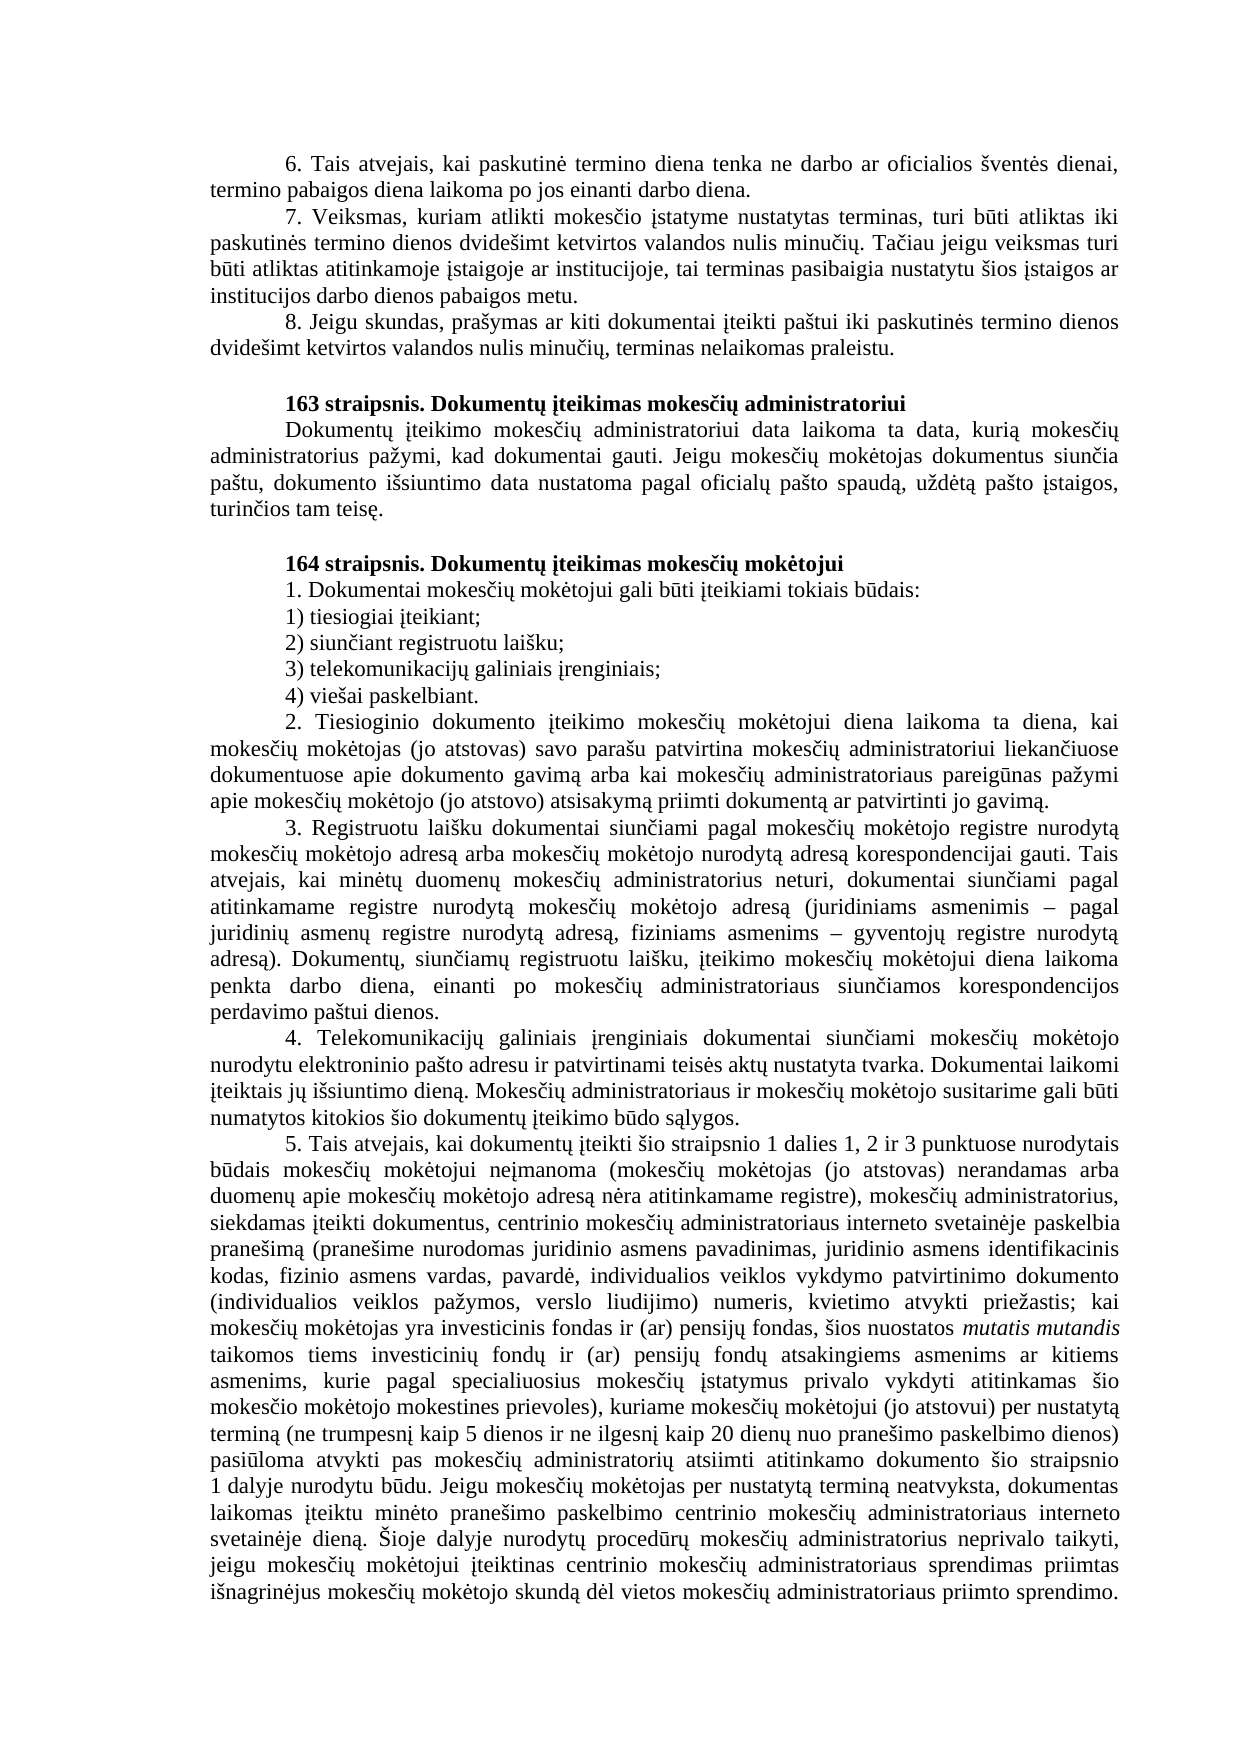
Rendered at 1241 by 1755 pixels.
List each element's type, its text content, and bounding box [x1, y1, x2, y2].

text 4) viešai paskelbiant. [210, 682, 1120, 708]
text 8. Jeigu skundas, prašymas ar kiti dokumentai įteikti paštui iki paskutinės termino dienos dvidešimt ketvirtos valandos nulis minučių, terminas nelaikomas praleistu. [210, 308, 1120, 361]
text 164 straipsnis. Dokumentų įteikimas mokesčių mokėtojui [210, 550, 1120, 576]
text 2. Tiesioginio dokumento įteikimo mokesčių mokėtojui diena laikoma ta diena, kai mokesčių mokėtojas (jo atstovas) savo parašu patvirtina mokesčių administratoriui liekančiuose dokumentuose apie dokumento gavimą arba kai mokesčių administratoriaus pareigūnas pažymi apie mokesčių mokėtojo (jo atstovo) atsisakymą priimti dokumentą ar patvirtinti jo gavimą. [210, 708, 1120, 814]
text 3) telekomunikacijų galiniais įrenginiais; [210, 656, 1120, 682]
text Dokumentų įteikimo mokesčių administratoriui data laikoma ta data, kurią mokesčių administratorius pažymi, kad dokumentai gauti. Jeigu mokesčių mokėtojas dokumentus siunčia paštu, dokumento išsiuntimo data nustatoma pagal oficialų pašto spaudą, uždėtą pašto įstaigos, turinčios tam teisę. [210, 416, 1120, 521]
text 4. Telekomunikacijų galiniais įrenginiais dokumentai siunčiami mokesčių mokėtojo nurodytu elektroninio pašto adresu ir patvirtinami teisės aktų nustatyta tvarka. Dokumentai laikomi įteiktais jų išsiuntimo dieną. Mokesčių administratoriaus ir mokesčių mokėtojo susitarime gali būti numatytos kitokios šio dokumentų įteikimo būdo sąlygos. [210, 1024, 1120, 1130]
text 5. Tais atvejais, kai dokumentų įteikti šio straipsnio 1 dalies 1, 2 ir 3 punktuose nurodytais būdais mokesčių mokėtojui neįmanoma (mokesčių mokėtojas (jo atstovas) nerandamas arba duomenų apie mokesčių mokėtojo adresą nėra atitinkamame registre), mokesčių administratorius, siekdamas įteikti dokumentus, centrinio mokesčių administratoriaus interneto svetainėje paskelbia pranešimą (pranešime nurodomas juridinio asmens pavadinimas, juridinio asmens identifikacinis kodas, fizinio asmens vardas, pavardė, individualios veiklos vykdymo patvirtinimo dokumento (individualios veiklos pažymos, verslo liudijimo) numeris, kvietimo atvykti priežastis; kai mokesčių mokėtojas yra investicinis fondas ir (ar) pensijų fondas, šios nuostatos mutatis mutandis taikomos tiems investicinių fondų ir (ar) pensijų fondų atsakingiems asmenims ar kitiems asmenims, kurie pagal specialiuosius mokesčių įstatymus privalo vykdyti atitinkamas šio mokesčio mokėtojo mokestines prievoles), kuriame mokesčių mokėtojui (jo atstovui) per nustatytą terminą (ne trumpesnį kaip 5 dienos ir ne ilgesnį kaip 20 dienų nuo pranešimo paskelbimo dienos) pasiūloma atvykti pas mokesčių administratorių atsiimti atitinkamo dokumento šio straipsnio 1 dalyje nurodytu būdu. Jeigu mokesčių mokėtojas per nustatytą terminą neatvyksta, dokumentas laikomas įteiktu minėto pranešimo paskelbimo centrinio mokesčių administratoriaus interneto svetainėje dieną. Šioje dalyje nurodytų procedūrų mokesčių administratorius neprivalo taikyti, jeigu mokesčių mokėtojui įteiktinas centrinio mokesčių administratoriaus sprendimas priimtas išnagrinėjus mokesčių mokėtojo skundą dėl vietos mokesčių administratoriaus priimto sprendimo. [210, 1130, 1120, 1604]
text 163 straipsnis. Dokumentų įteikimas mokesčių administratoriui [210, 389, 1120, 416]
text 2) siunčiant registruotu laišku; [210, 629, 1120, 656]
text 1. Dokumentai mokesčių mokėtojui gali būti įteikiami tokiais būdais: [210, 576, 1120, 603]
text 6. Tais atvejais, kai paskutinė termino diena tenka ne darbo ar oficialios šventės dienai, termino pabaigos diena laikoma po jos einanti darbo diena. [210, 150, 1120, 203]
text 7. Veiksmas, kuriam atlikti mokesčio įstatyme nustatytas terminas, turi būti atliktas iki paskutinės termino dienos dvidešimt ketvirtos valandos nulis minučių. Tačiau jeigu veiksmas turi būti atliktas atitinkamoje įstaigoje ar institucijoje, tai terminas pasibaigia nustatytu šios įstaigos ar institucijos darbo dienos pabaigos metu. [210, 203, 1120, 308]
text 1) tiesiogiai įteikiant; [210, 603, 1120, 629]
text 3. Registruotu laišku dokumentai siunčiami pagal mokesčių mokėtojo registre nurodytą mokesčių mokėtojo adresą arba mokesčių mokėtojo nurodytą adresą korespondencijai gauti. Tais atvejais, kai minėtų duomenų mokesčių administratorius neturi, dokumentai siunčiami pagal atitinkamame registre nurodytą mokesčių mokėtojo adresą (juridiniams asmenimis – pagal juridinių asmenų registre nurodytą adresą, fiziniams asmenims – gyventojų registre nurodytą adresą). Dokumentų, siunčiamų registruotu laišku, įteikimo mokesčių mokėtojui diena laikoma penkta darbo diena, einanti po mokesčių administratoriaus siunčiamos korespondencijos perdavimo paštui dienos. [210, 814, 1120, 1024]
